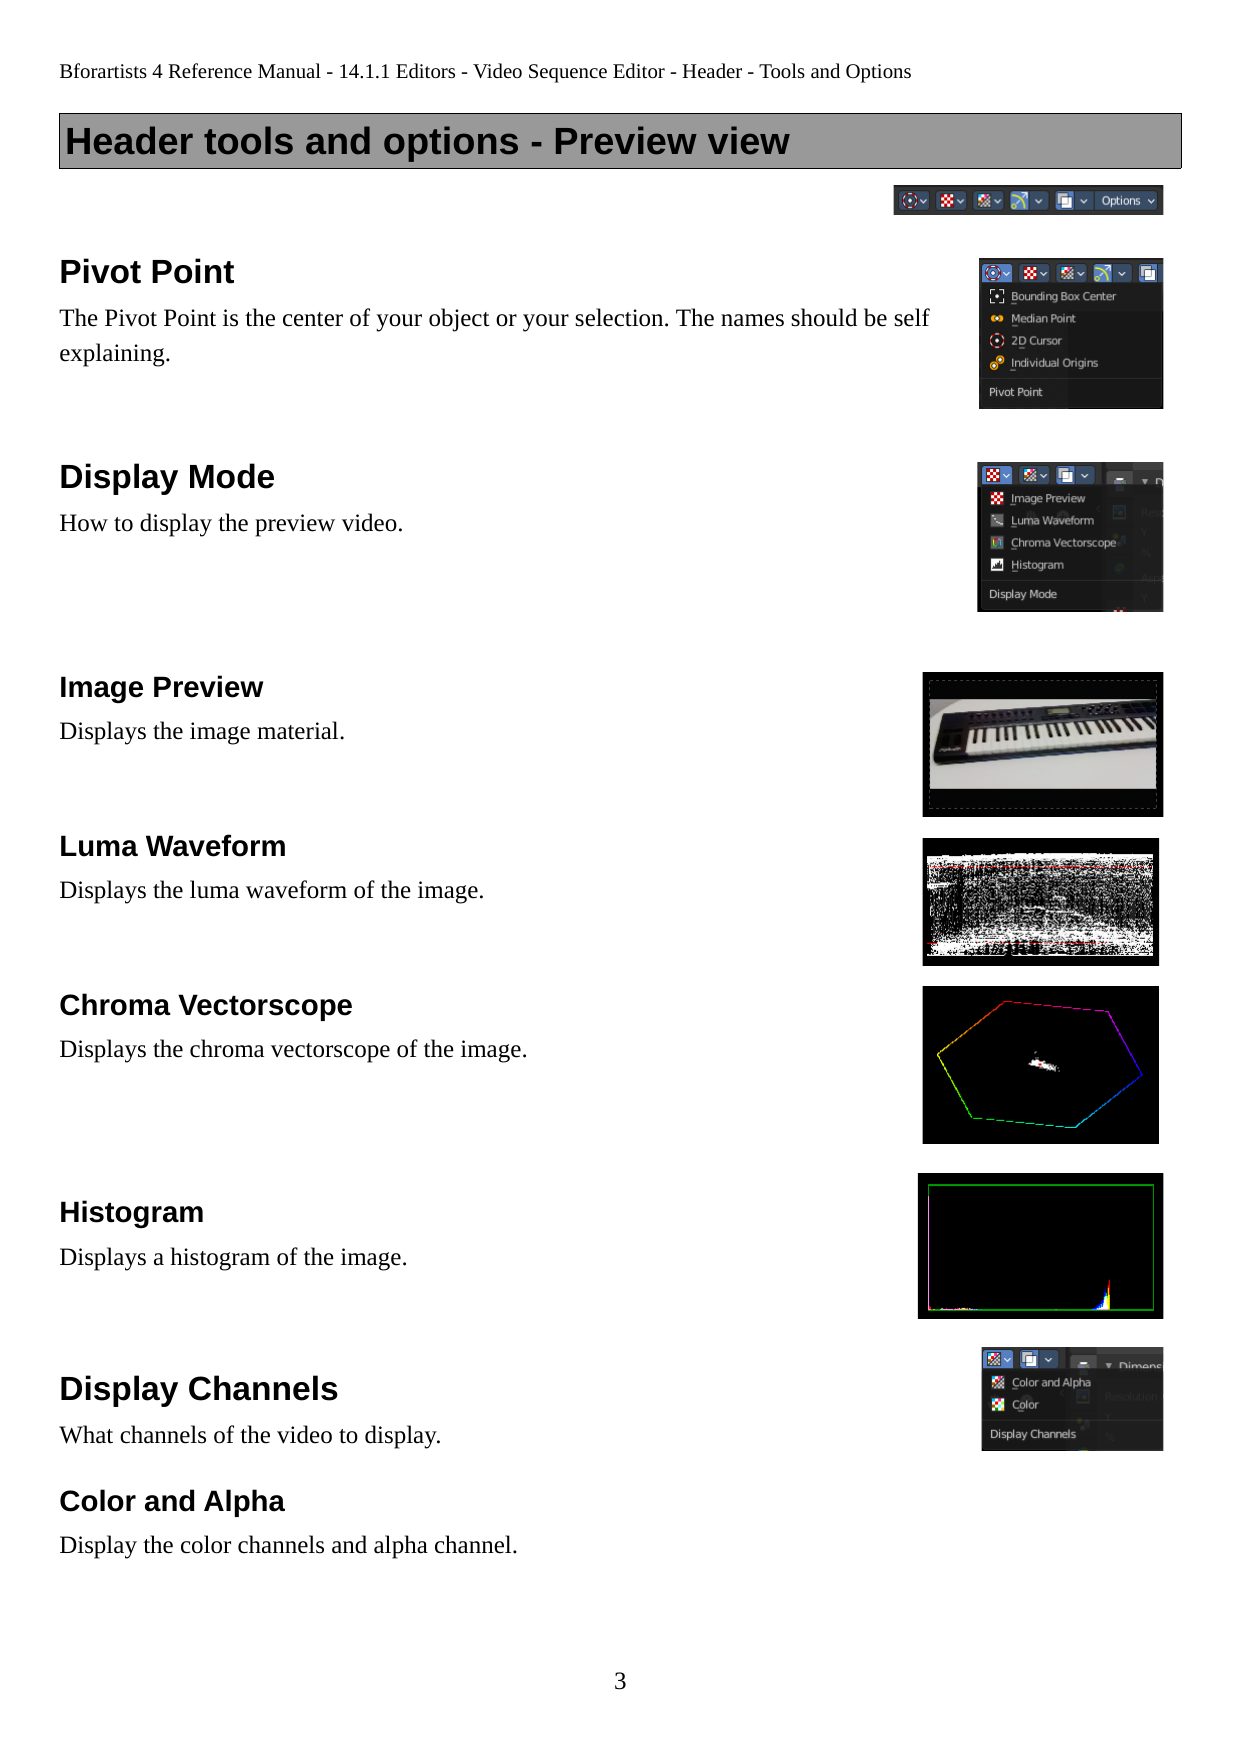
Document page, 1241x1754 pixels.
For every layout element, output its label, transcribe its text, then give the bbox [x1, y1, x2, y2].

subtitle Histogram [59, 1195, 917, 1229]
picture [979, 258, 1164, 409]
subtitle [1164, 1369, 1181, 1408]
picture [922, 672, 1164, 817]
picture [922, 838, 1160, 966]
text Displays the chroma vectorscope of the image. [59, 1034, 922, 1062]
picture [917, 1173, 1164, 1319]
subtitle Display Mode [59, 457, 1181, 495]
text Displays the luma waveform of the image. [59, 875, 922, 903]
text Display the color channels and alpha channel. [59, 1530, 1181, 1559]
subtitle Chroma Vectorscope [59, 987, 922, 1021]
table_header Header tools and options - Preview view [60, 114, 1181, 168]
text Displays the image material. [59, 716, 922, 744]
picture [893, 185, 1164, 215]
picture [922, 986, 1159, 1144]
subtitle Image Preview [59, 669, 1181, 703]
text Displays a histogram of the image. [59, 1242, 917, 1270]
subtitle Color and Alpha [59, 1484, 1181, 1518]
text What channels of the video to display. [59, 1420, 981, 1449]
subtitle Luma Waveform [59, 828, 1181, 862]
subtitle [1164, 1195, 1181, 1229]
text How to display the preview video. [59, 508, 977, 536]
picture [981, 1347, 1164, 1451]
subtitle Pivot Point [59, 252, 1181, 291]
subtitle Display Channels [59, 1369, 981, 1408]
picture [977, 462, 1164, 612]
subtitle [1159, 987, 1181, 1021]
text The Pivot Point is the center of your object or your selection. The names should be self explaining. [59, 303, 979, 366]
